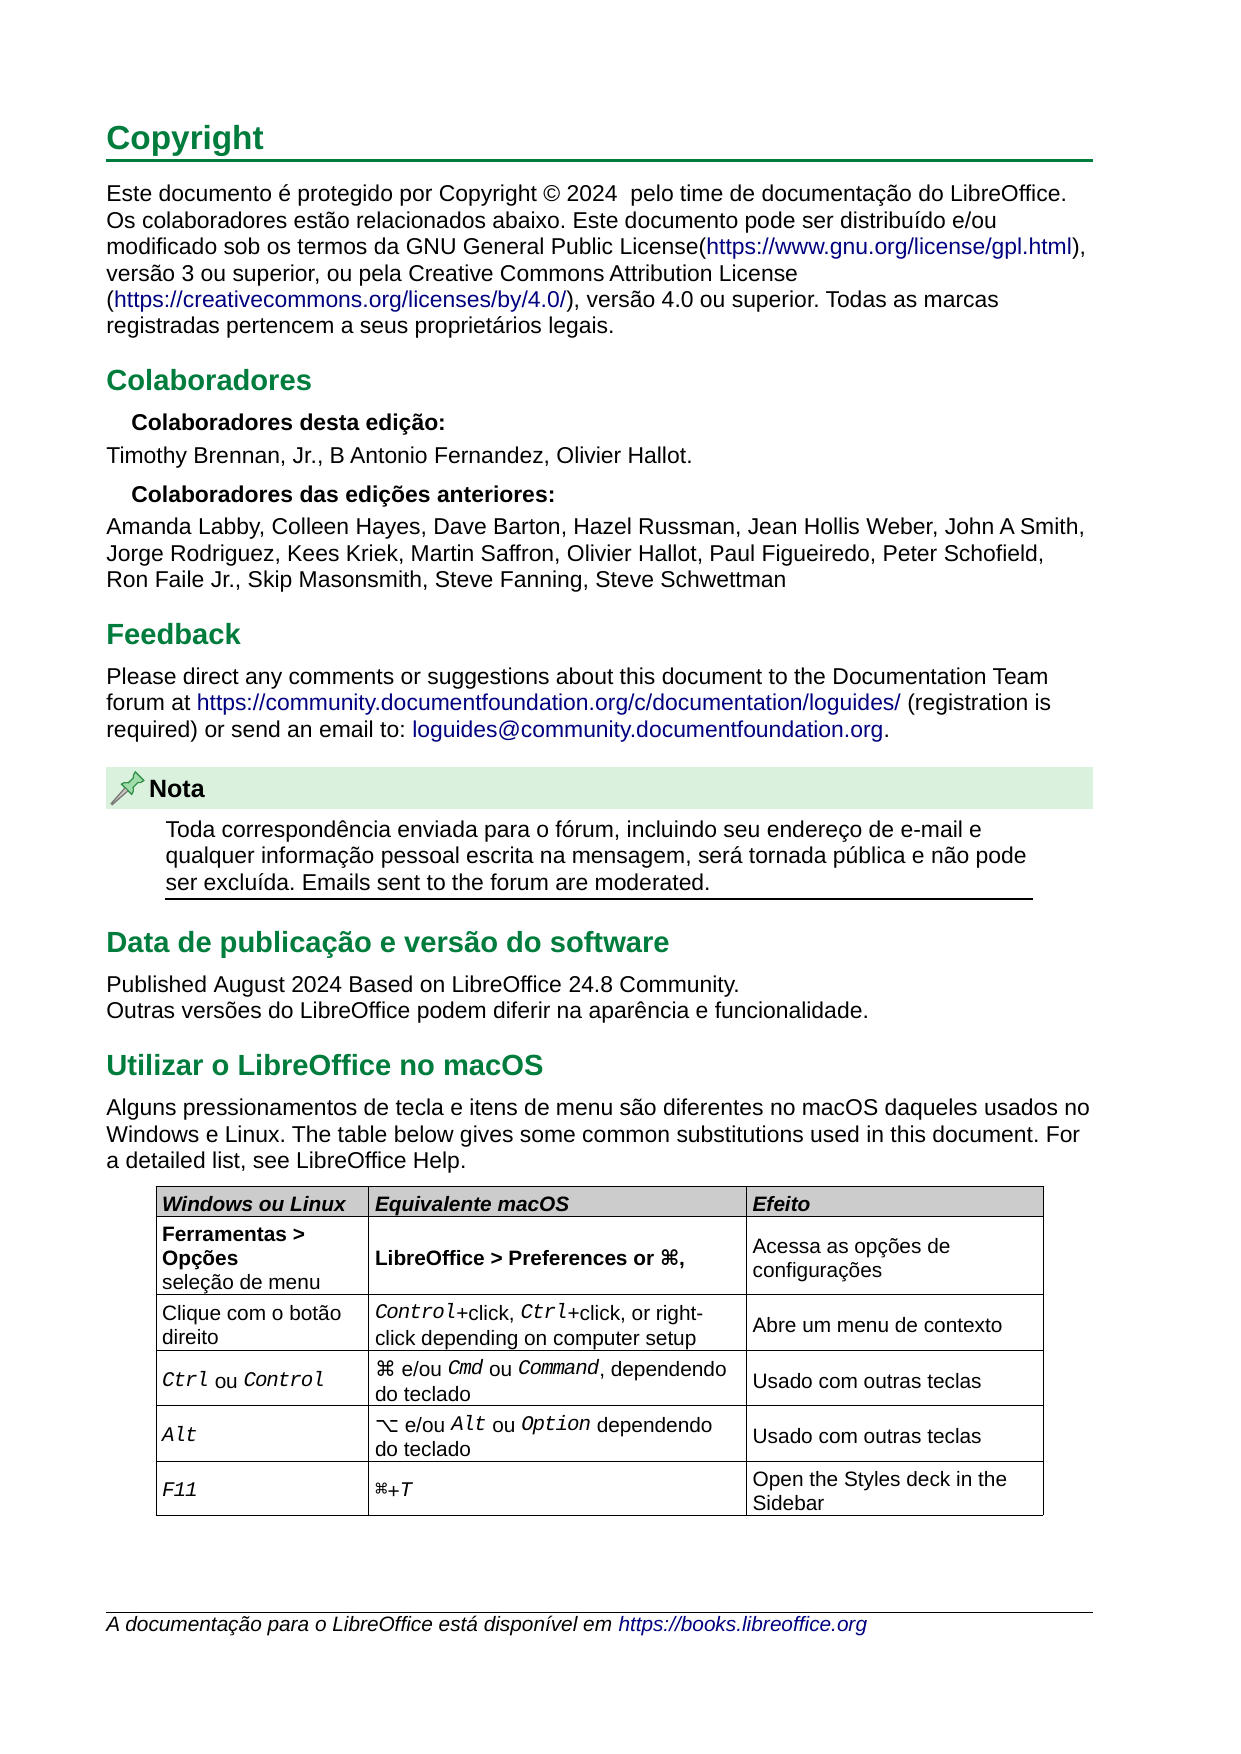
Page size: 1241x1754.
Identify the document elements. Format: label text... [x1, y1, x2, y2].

table_cell Acessa as opções de configurações [747, 1217, 1043, 1294]
table_cell ⌥ e/ou Alt ou Option dependendo do teclado [369, 1406, 746, 1461]
table_cell Abre um menu de contexto [747, 1295, 1043, 1349]
table_cell Alt [157, 1406, 368, 1461]
text Colaboradores desta edição: [131, 409, 1093, 436]
table_header Efeito [747, 1187, 1043, 1216]
table_cell Usado com outras teclas [747, 1406, 1043, 1461]
table_cell Usado com outras teclas [747, 1351, 1043, 1405]
table_cell Ferramentas > Opções seleção de menu [157, 1217, 368, 1294]
text Toda correspondência enviada para o fórum, incluindo seu endereço de e-mail e qualquer informação pessoal escrita na mensagem, será tornada pública e não pode ser excluída. Emails sent to the forum are moderated. [165, 816, 1033, 898]
subtitle Nota [148, 767, 1093, 809]
subtitle Data de publicação e versão do software [106, 925, 1093, 958]
text Please direct any comments or suggestions about this document to the Documentation Team forum at https://community.documentfoundation.org/c/documentation/loguides/ (registration is required) or send an email to: loguides@community.documentfoundation.org. [106, 663, 1093, 742]
text Este documento é protegido por Copyright © 2024 pelo time de documentação do LibreOffice. Os colaboradores estão relacionados abaixo. Este documento pode ser distribuído e/ou modificado sob os termos da GNU General Public License(https://www.gnu.org/license/gpl.html), versão 3 ou superior, ou pela Creative Commons Attribution License (https://creativecommons.org/licenses/by/4.0/), versão 4.0 ou superior. Todas as marcas registradas pertencem a seus proprietários legais. [106, 180, 1093, 338]
table_cell Ctrl ou Control [157, 1351, 368, 1405]
subtitle Colaboradores [106, 363, 1093, 397]
table_cell Control+click, Ctrl+click, or right-click depending on computer setup [369, 1295, 746, 1349]
table_cell Clique com o botão direito [157, 1295, 368, 1349]
table_cell ⌘+T [369, 1462, 746, 1515]
table_cell Open the Styles deck in the Sidebar [747, 1462, 1043, 1515]
table_cell LibreOffice > Preferences or ⌘, [369, 1217, 746, 1294]
subtitle Copyright [106, 118, 1093, 159]
table_cell ⌘ e/ou Cmd ou Command, dependendo do teclado [369, 1351, 746, 1405]
table_cell F11 [157, 1462, 368, 1515]
text Timothy Brennan, Jr., B Antonio Fernandez, Olivier Hallot. [106, 442, 1093, 468]
text Amanda Labby, Colleen Hayes, Dave Barton, Hazel Russman, Jean Hollis Weber, John A Smith, Jorge Rodriguez, Kees Kriek, Martin Saffron, Olivier Hallot, Paul Figueiredo, Peter Schofield, Ron Faile Jr., Skip Masonsmith, Steve Fanning, Steve Schwettman [106, 513, 1093, 592]
text Colaboradores das edições anteriores: [131, 481, 1093, 507]
subtitle Feedback [106, 617, 1093, 651]
text Alguns pressionamentos de tecla e itens de menu são diferentes no macOS daqueles usados no Windows e Linux. The table below gives some common substitutions used in this document. For a detailed list, see LibreOffice Help. [106, 1094, 1093, 1173]
table_header Equivalente macOS [369, 1187, 746, 1216]
subtitle Utilizar o LibreOffice no macOS [106, 1048, 1093, 1082]
table_header Windows ou Linux [157, 1187, 368, 1216]
text Published August 2024 Based on LibreOffice 24.8 Community. Outras versões do LibreOffice podem diferir na aparência e funcionalidade. [106, 971, 1093, 1023]
